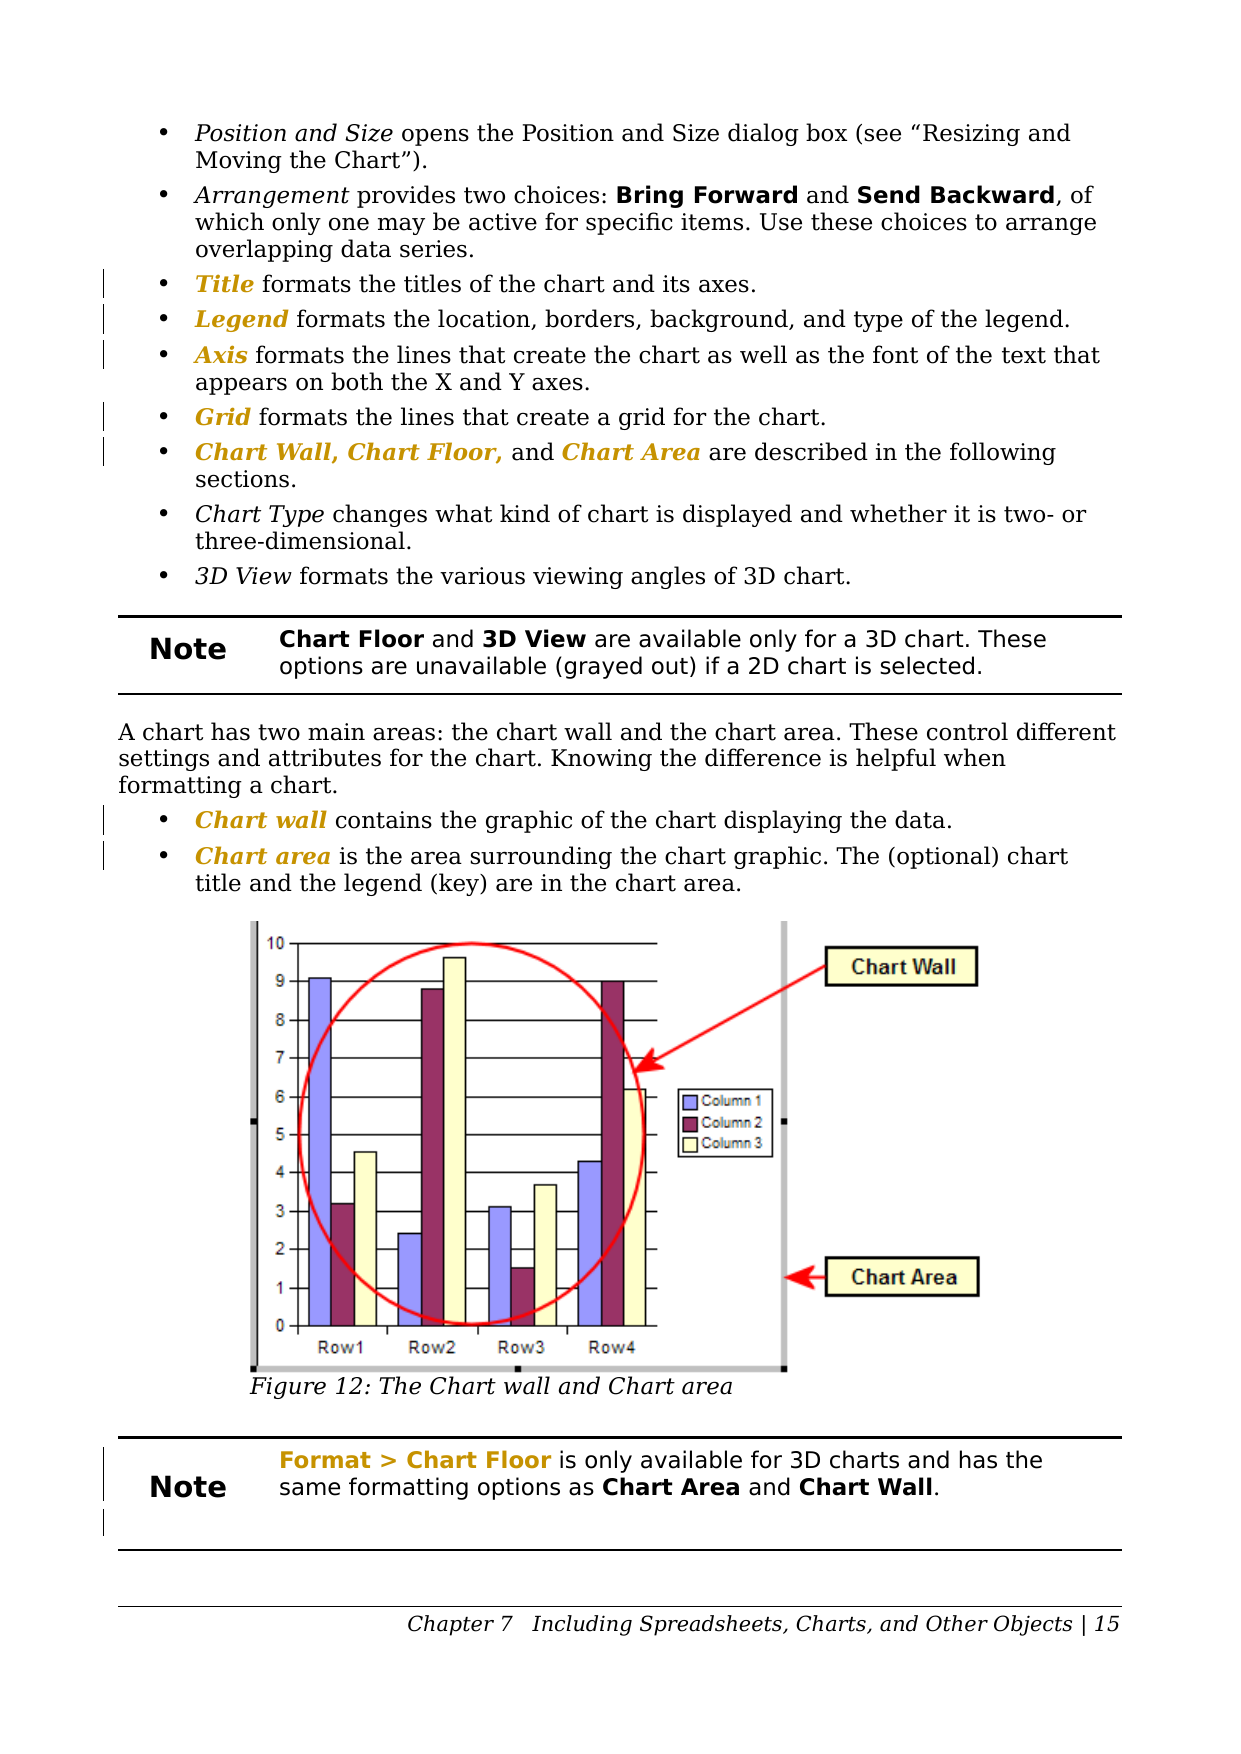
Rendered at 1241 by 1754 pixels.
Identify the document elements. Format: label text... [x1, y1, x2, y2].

list Chart Type changes what kind of chart is displayed and whether it is two- or three-dimensional. [156, 499, 1122, 555]
table_header Chart Floor and 3D View are available only for a 3D chart. These options are unavailable (grayed out) if a 2D chart is selected. [258, 618, 1122, 693]
list Chart area is the area surrounding the chart graphic. The (optional) chart title and the legend (key) are in the chart area. [156, 841, 1122, 897]
picture [249, 921, 991, 1374]
list Legend formats the location, borders, background, and type of the legend. [156, 304, 1122, 333]
list A chart has two main areas: the chart wall and the chart area. These control different settings and attributes for the chart. Knowing the difference is helpful when formatting a chart. [118, 719, 1122, 799]
table_header Format > Chart Floor is only available for 3D charts and has the same formatting options as Chart Area and Chart Wall. [258, 1439, 1122, 1549]
list Grid formats the lines that create a grid for the chart. [156, 402, 1122, 431]
list 3D View formats the various viewing angles of 3D chart. [156, 561, 1122, 591]
list Position and Size opens the Position and Size dialog box (see “Resizing and Moving the Chart”). [156, 118, 1122, 174]
table_header Note [118, 1439, 257, 1549]
table_header Note [118, 618, 257, 693]
list Chart Wall, Chart Floor, and Chart Area are described in the following sections. [156, 437, 1122, 493]
list Chart wall contains the graphic of the chart displaying the data. [156, 805, 1122, 834]
list Title formats the titles of the chart and its axes. [156, 269, 1122, 298]
list Axis formats the lines that create the chart as well as the font of the text that appears on both the X and Y axes. [156, 340, 1122, 396]
list Arrangement provides two choices: Bring Forward and Send Backward, of which only one may be active for specific items. Use these choices to arrange overlapping data series. [156, 180, 1122, 263]
text Figure 12: The Chart wall and Chart area [250, 1374, 991, 1400]
